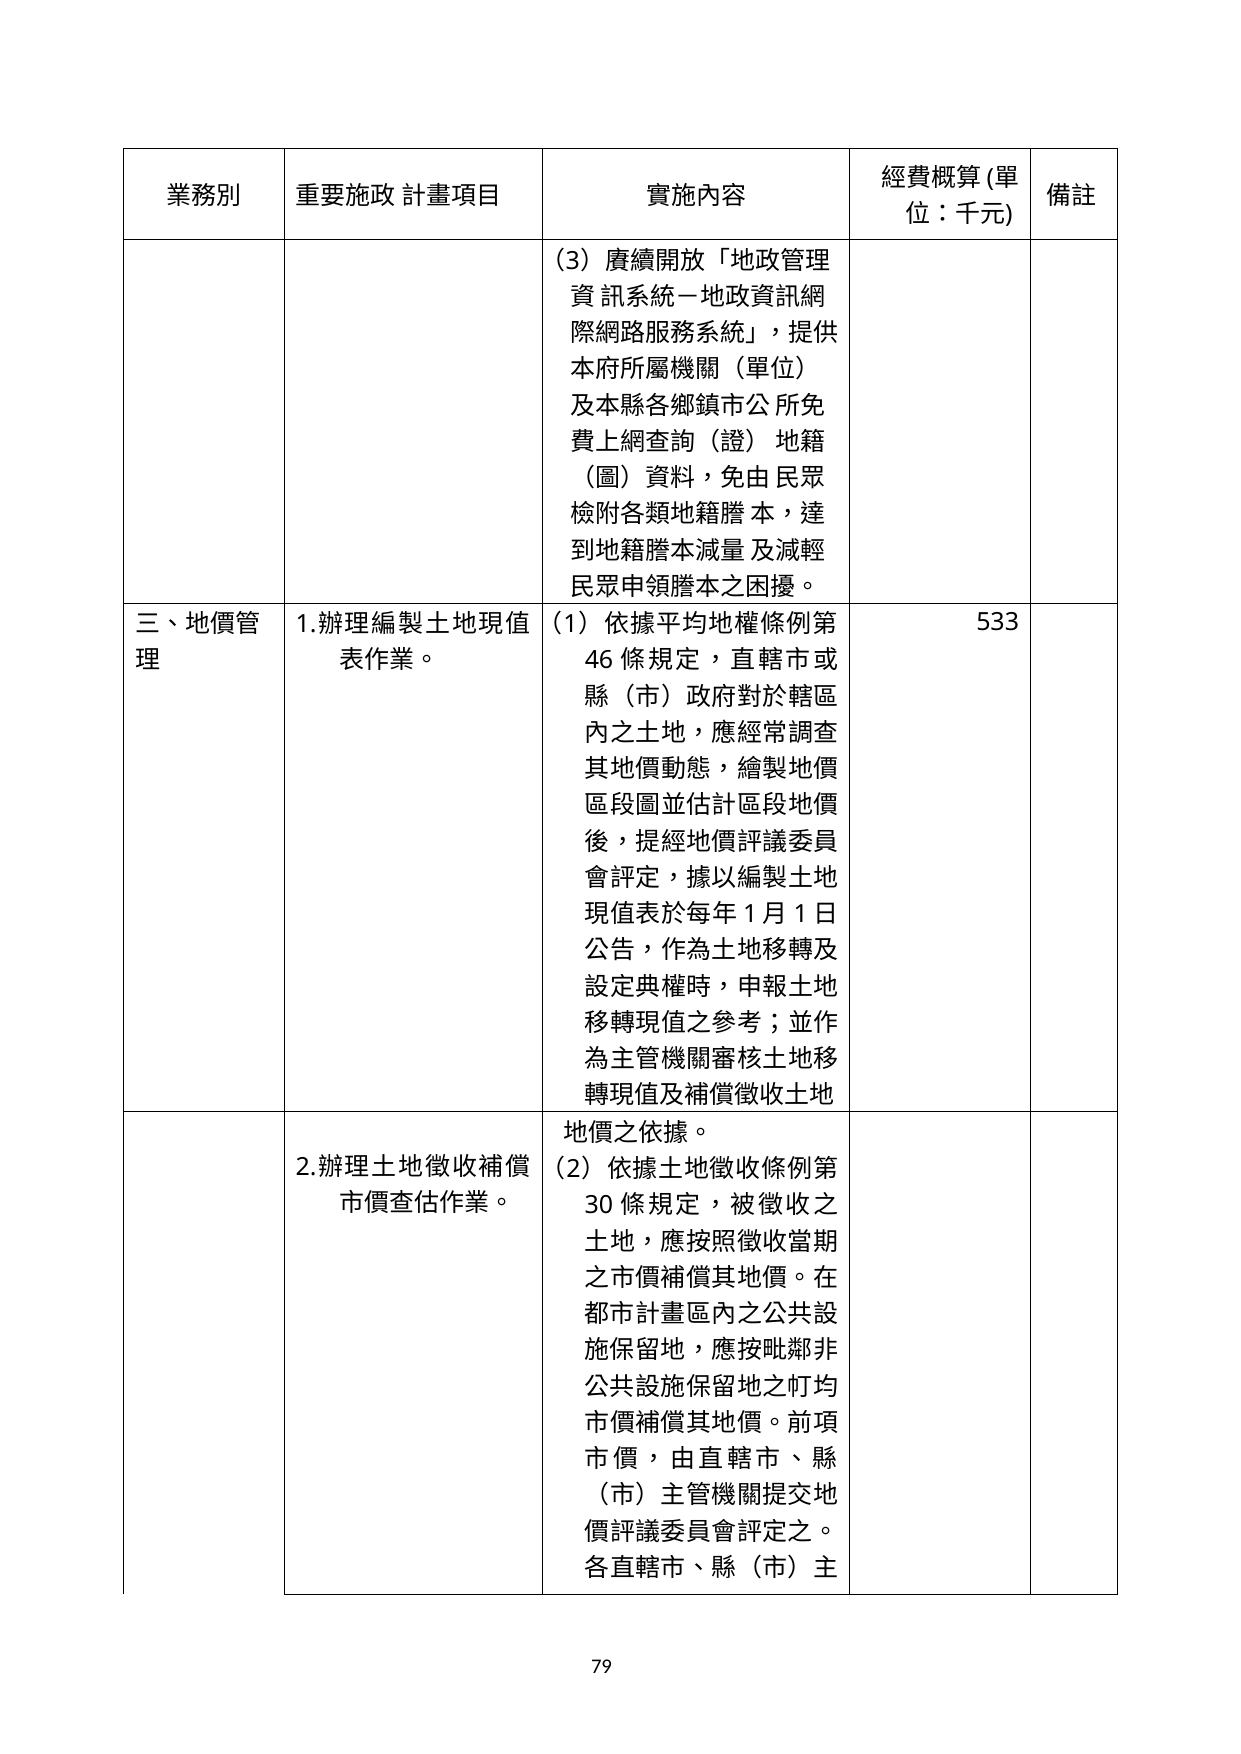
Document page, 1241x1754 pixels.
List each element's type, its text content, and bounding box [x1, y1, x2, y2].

table_cell [1031, 240, 1117, 603]
table_cell （3）賡續開放「地政管理資 訊系統－地政資訊網 際網路服務系統」，提供本府所屬機關（單位）及本縣各鄉鎮市公 所免費上網查詢（證） 地籍（圖）資料，免由 民眾檢附各類地籍謄 本，達到地籍謄本減量 及減輕民眾申領謄本之困擾。 [543, 240, 849, 603]
table_cell [124, 1112, 284, 1593]
table_cell [1031, 1112, 1117, 1593]
table_cell [1031, 604, 1117, 1111]
table_cell 三、地價管理 [124, 604, 284, 1111]
table_cell [850, 240, 1030, 603]
table_cell 地價之依據。 （2）依據土地徵收條例第30條規定，被徵收之土地，應按照徵收當期之市價補償其地價。在都市計畫區內之公共設施保留地，應按毗鄰非公共設施保留地之帄均市價補償其地價。前項市價，由直轄市、縣（市）主管機關提交地價評議委員會評定之。各直轄市、縣（市）主 [543, 1112, 849, 1593]
table_header 重要施政 計畫項目 [285, 149, 542, 239]
table_cell （1）依據平均地權條例第46條規定，直轄市或縣（市）政府對於轄區內之土地，應經常調查其地價動態，繪製地價區段圖並估計區段地價後，提經地價評議委員會評定，據以編製土地現值表於每年1月1日公告，作為土地移轉及設定典權時，申報土地移轉現值之參考；並作為主管機關審核土地移轉現值及補償徵收土地 [543, 604, 849, 1111]
table_cell [285, 240, 542, 603]
table_cell 1.辦理編製土地現值表作業。 [285, 604, 542, 1111]
table_header 經費概算 (單位：千元) [850, 149, 1030, 239]
table_cell [850, 1112, 1030, 1593]
table_cell [124, 240, 284, 603]
table_header 業務別 [124, 149, 284, 239]
table_header 備註 [1031, 149, 1117, 239]
table_cell 533 [850, 604, 1030, 1111]
table_cell 2.辦理土地徵收補償市價查估作業。 [285, 1112, 542, 1593]
table_header 實施內容 [543, 149, 849, 239]
